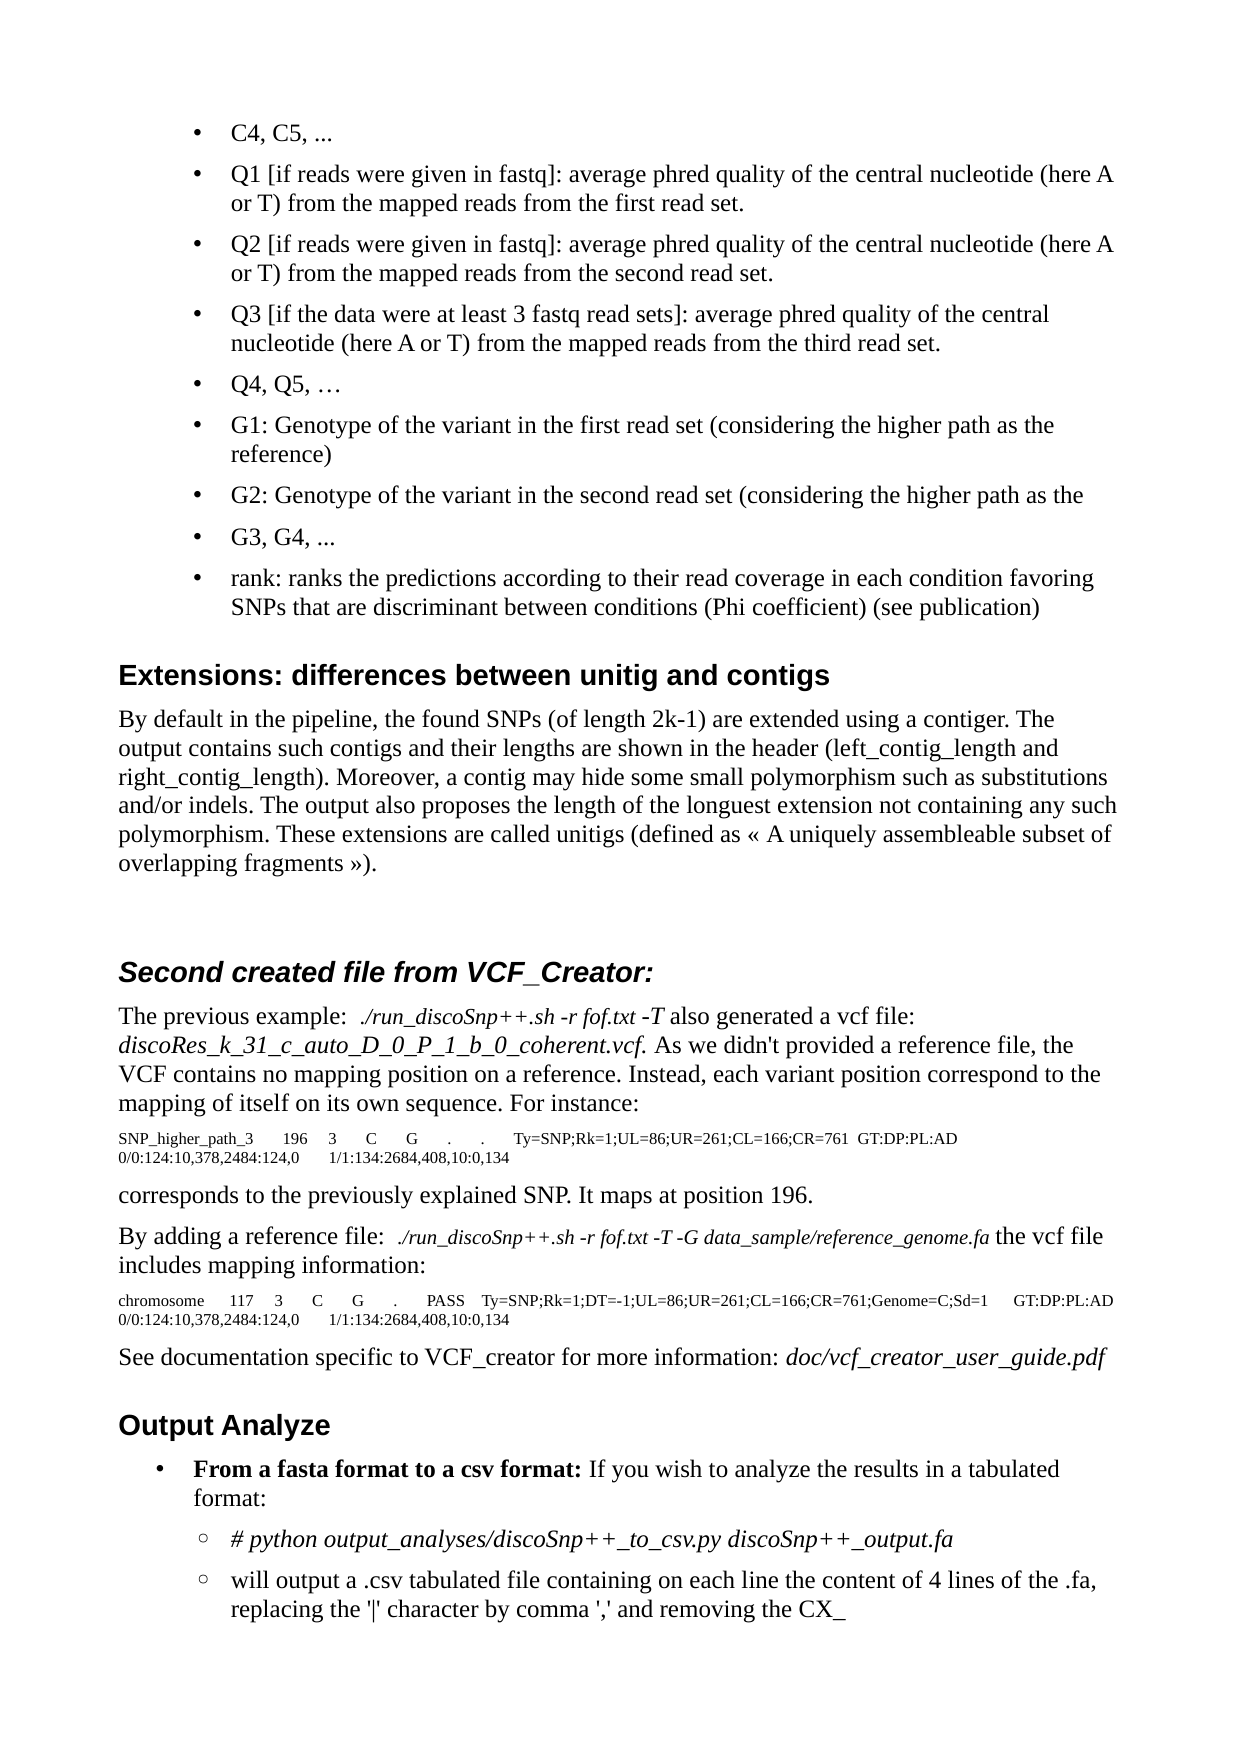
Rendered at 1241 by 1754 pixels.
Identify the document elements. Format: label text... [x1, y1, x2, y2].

list From a fasta format to a csv format: If you wish to analyze the results in a tabulated format: [156, 1454, 1122, 1512]
text chromosome 117 3 C G . PASS Ty=SNP;Rk=1;DT=-1;UL=86;UR=261;CL=166;CR=761;Genome=C;Sd=1 GT:DP:PL:AD 0/0:124:10,378,2484:124,0 1/1:134:2684,408,10:0,134 [118, 1291, 1122, 1329]
list will output a .csv tabulated file containing on each line the content of 4 lines of the .fa, replacing the '|' character by comma ',' and removing the CX_ [193, 1565, 1122, 1623]
list Q4, Q5, … [193, 369, 1122, 398]
list Q3 [if the data were at least 3 fastq read sets]: average phred quality of the central nucleotide (here A or T) from the mapped reads from the third read set. [193, 299, 1122, 357]
list C4, C5, ... [193, 118, 1122, 147]
subtitle Extensions: differences between unitig and contigs [118, 658, 1122, 692]
text By adding a reference file: ./run_discoSnp++.sh -r fof.txt -T -G data_sample/reference_genome.fa the vcf file includes mapping information: [118, 1221, 1122, 1278]
list rank: ranks the predictions according to their read coverage in each condition favoring SNPs that are discriminant between conditions (Phi coefficient) (see publication) [193, 563, 1122, 621]
list G3, G4, ... [193, 522, 1122, 551]
subtitle Output Analyze [118, 1408, 1122, 1442]
list G2: Genotype of the variant in the second read set (considering the higher path as the [193, 481, 1122, 509]
text corresponds to the previously explained SNP. It maps at position 196. [118, 1180, 1122, 1208]
list G1: Genotype of the variant in the first read set (considering the higher path as the reference) [193, 411, 1122, 468]
text SNP_higher_path_3 196 3 C G . . Ty=SNP;Rk=1;UL=86;UR=261;CL=166;CR=761 GT:DP:PL:AD 0/0:124:10,378,2484:124,0 1/1:134:2684,408,10:0,134 [118, 1129, 1122, 1167]
list Q2 [if reads were given in fastq]: average phred quality of the central nucleotide (here A or T) from the mapped reads from the second read set. [193, 229, 1122, 287]
list Q1 [if reads were given in fastq]: average phred quality of the central nucleotide (here A or T) from the mapped reads from the first read set. [193, 159, 1122, 217]
list # python output_analyses/discoSnp++_to_csv.py discoSnp++_output.fa [193, 1524, 1122, 1553]
subtitle Second created file from VCF_Creator: [118, 955, 1122, 989]
text The previous example: ./run_discoSnp++.sh -r fof.txt -T also generated a vcf file: discoRes_k_31_c_auto_D_0_P_1_b_0_coherent.vcf. As we didn't provided a reference file, the VCF contains no mapping position on a reference. Instead, each variant position correspond to the mapping of itself on its own sequence. For instance: [118, 1001, 1122, 1116]
text By default in the pipeline, the found SNPs (of length 2k-1) are extended using a contiger. The output contains such contigs and their lengths are shown in the header (left_contig_length and right_contig_length). Moreover, a contig may hide some small polymorphism such as substitutions and/or indels. The output also proposes the length of the longuest extension not containing any such polymorphism. These extensions are called unitigs (defined as « A uniquely assembleable subset of overlapping fragments »). [118, 704, 1122, 877]
text See documentation specific to VCF_creator for more information: doc/vcf_creator_user_guide.pdf [118, 1342, 1122, 1371]
